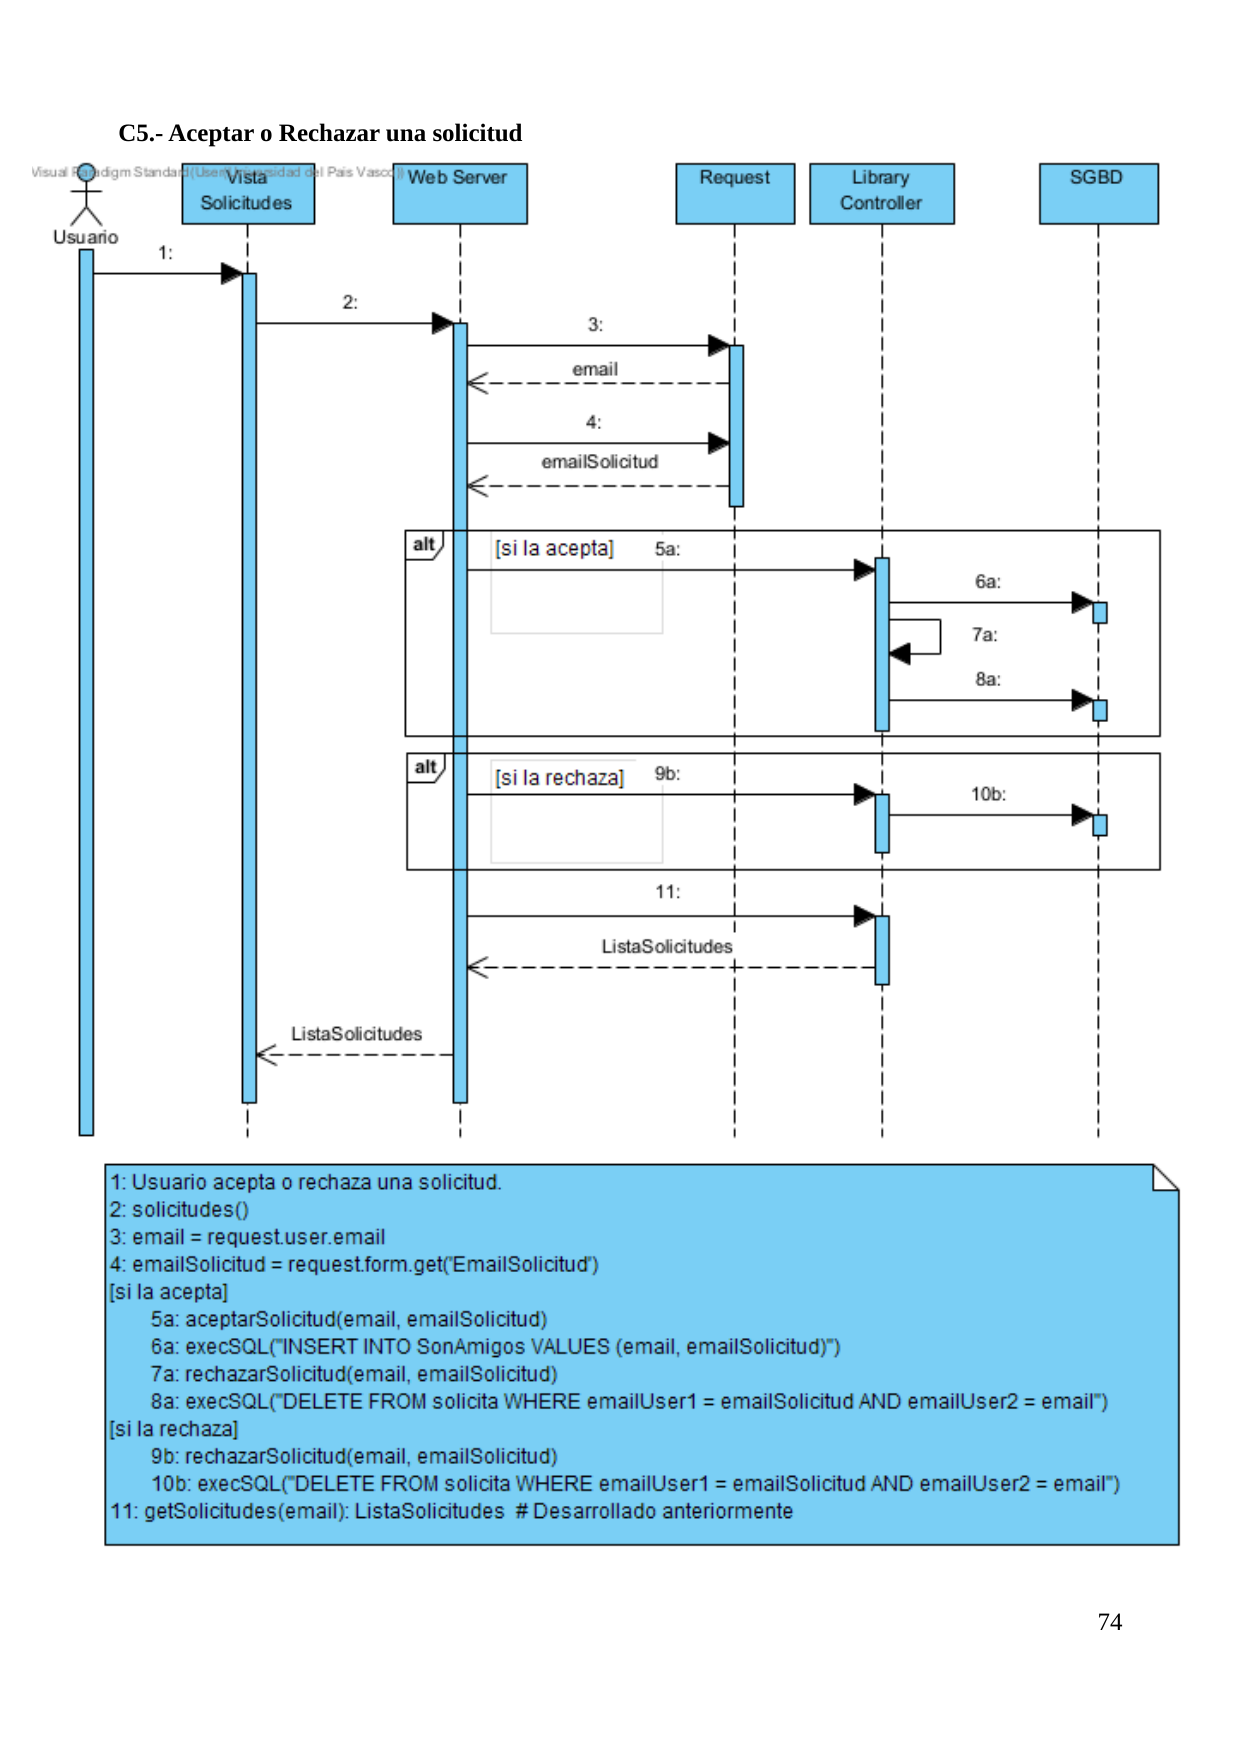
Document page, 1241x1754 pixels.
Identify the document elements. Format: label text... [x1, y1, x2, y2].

subtitle C5.- Aceptar o Rechazar una solicitud [118, 118, 1122, 147]
picture [32, 160, 1187, 1553]
